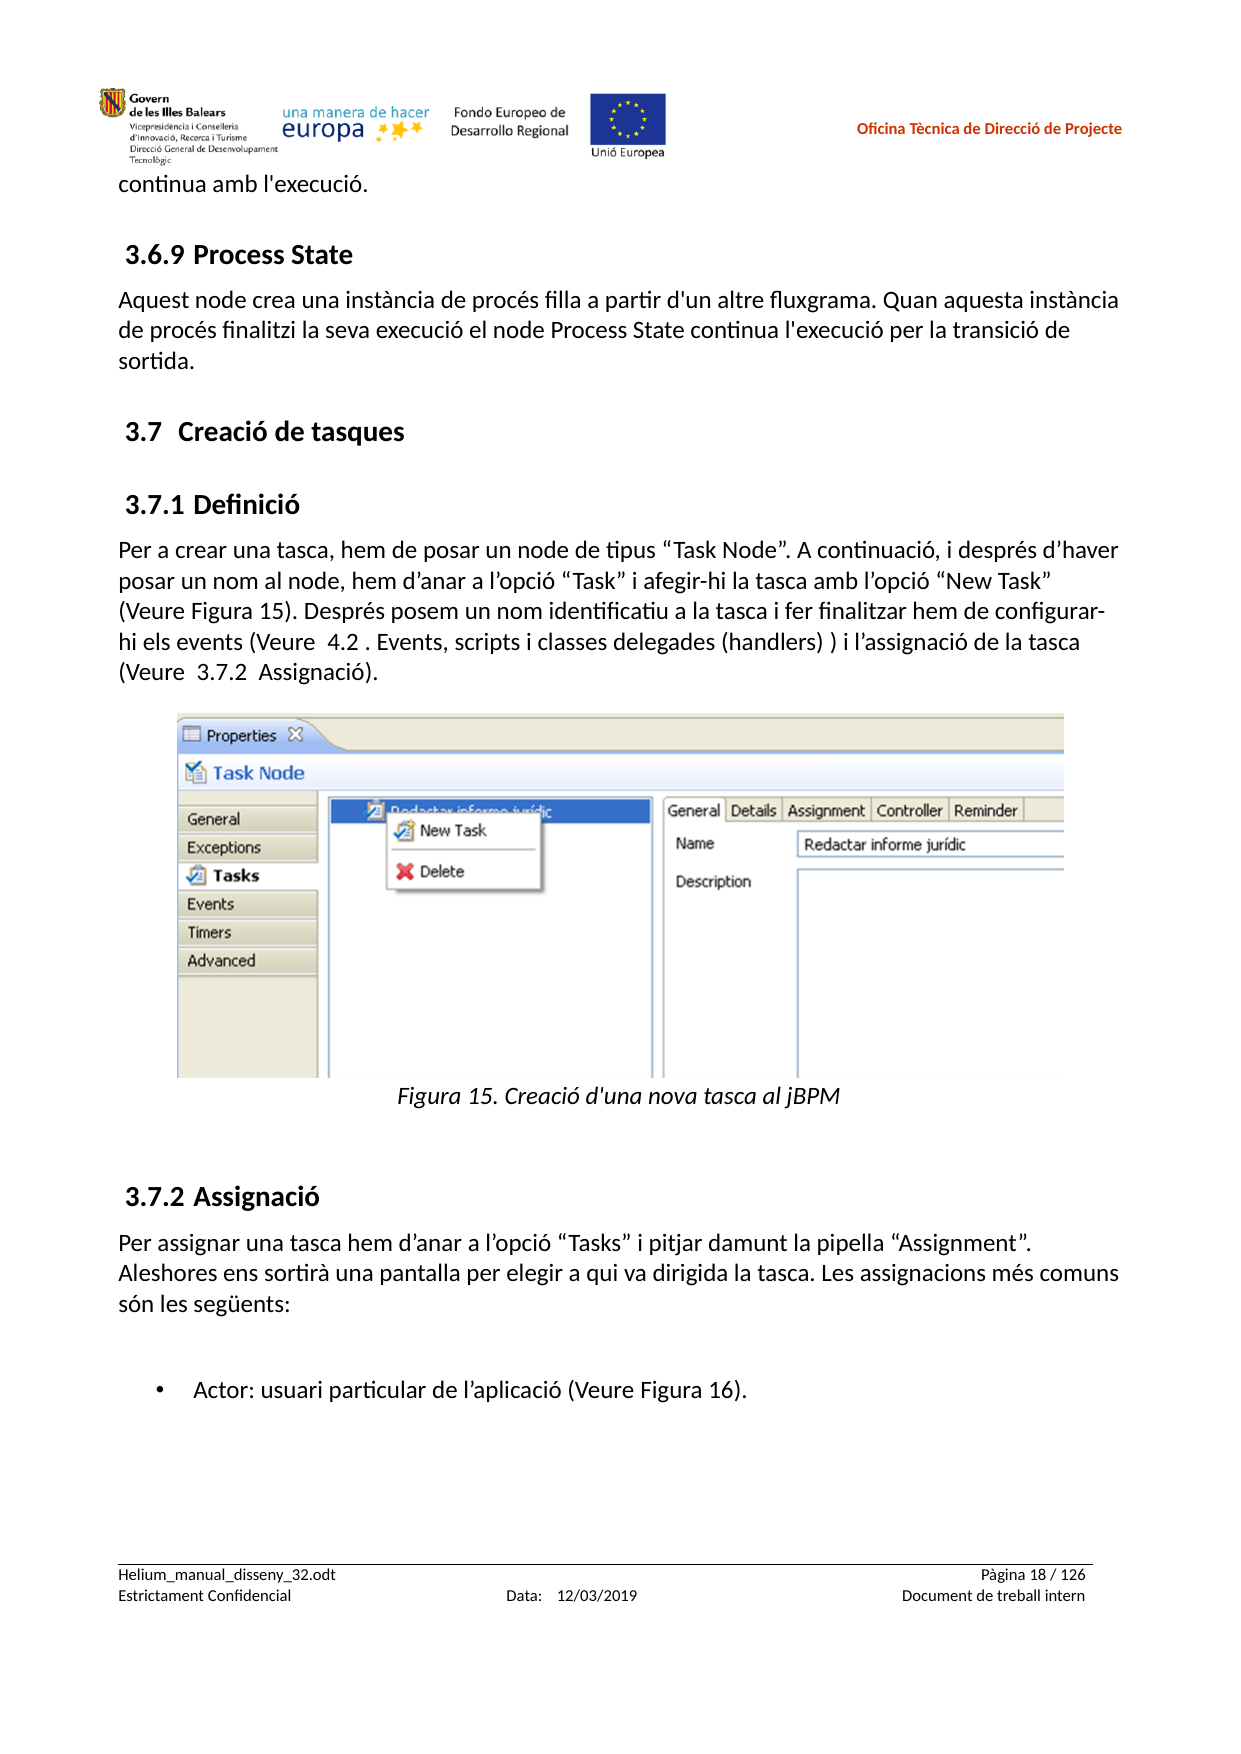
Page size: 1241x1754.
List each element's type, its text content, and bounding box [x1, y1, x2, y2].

text Figura 15. Creació d'una nova tasca al jBPM [175, 1080, 1065, 1111]
picture [175, 712, 1065, 1080]
subtitle Definició [118, 486, 1122, 522]
picture [99, 87, 668, 166]
subtitle Assignació [118, 1178, 1122, 1214]
text Per assignar una tasca hem d’anar a l’opció “Tasks” i pitjar damunt la pipella “Assignment”. Aleshores ens sortirà una pantalla per elegir a qui va dirigida la tasca. Les assignacions més comuns són les següents: [118, 1227, 1122, 1318]
text continua amb l'execució. [118, 168, 1122, 198]
text Per a crear una tasca, hem de posar un node de tipus “Task Node”. A continuació, i després d’haver posar un nom al node, hem d’anar a l’opció “Task” i afegir-hi la tasca amb l’opció “New Task” (Veure Figura 15). Després posem un nom identificatiu a la tasca i fer finalitzar hem de configurar-hi els events (Veure 4.2. Events, scripts i classes delegades (handlers) ) i l’assignació de la tasca (Veure 3.7.2 Assignació). [118, 534, 1122, 687]
subtitle Process State [118, 236, 1122, 272]
subtitle Creació de tasques [118, 413, 1122, 449]
text Aquest node crea una instància de procés filla a partir d'un altre fluxgrama. Quan aquesta instància de procés finalitzi la seva execució el node Process State continua l'execució per la transició de sortida. [118, 284, 1122, 376]
list Actor: usuari particular de l’aplicació (Veure Figura 16). [156, 1374, 1122, 1404]
